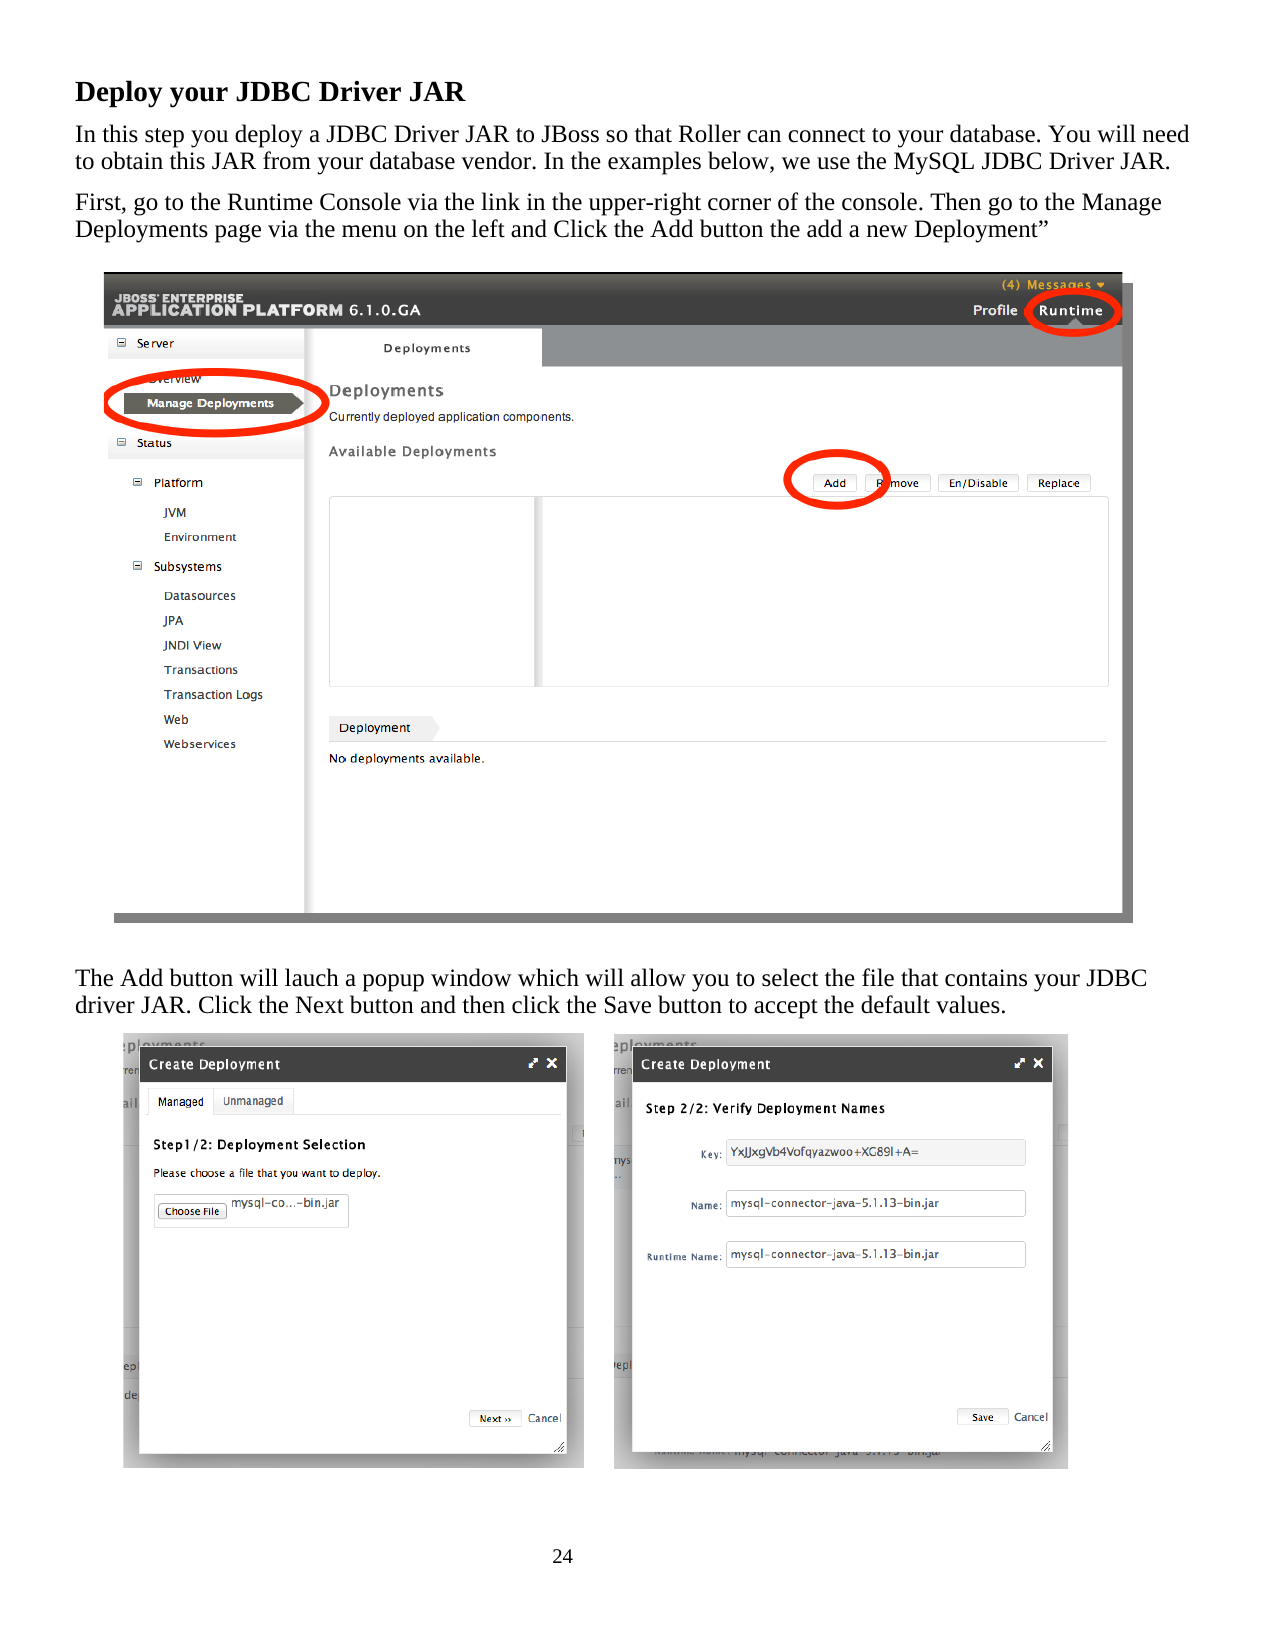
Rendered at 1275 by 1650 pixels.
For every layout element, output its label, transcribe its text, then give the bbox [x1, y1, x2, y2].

text First, go to the Runtime Console via the link in the upper-right corner of the console. Then go to the Manage Deployments page via the menu on the left and Click the Add button the add a new Deployment” [75, 188, 1200, 243]
picture [123, 1033, 584, 1468]
picture [103, 272, 1123, 913]
text The Add button will lauch a popup window which will allow you to select the file that contains your JDBC driver JAR. Click the Next button and then click the Save button to accept the default values. [75, 964, 1200, 1019]
picture [614, 1034, 1069, 1469]
text In this step you deploy a JDBC Driver JAR to JBoss so that Roller can connect to your database. You will need to obtain this JAR from your database vendor. In the examples below, we use the MySQL JDBC Driver JAR. [75, 120, 1200, 175]
text Deploy your JDBC Driver JAR [75, 75, 1200, 107]
